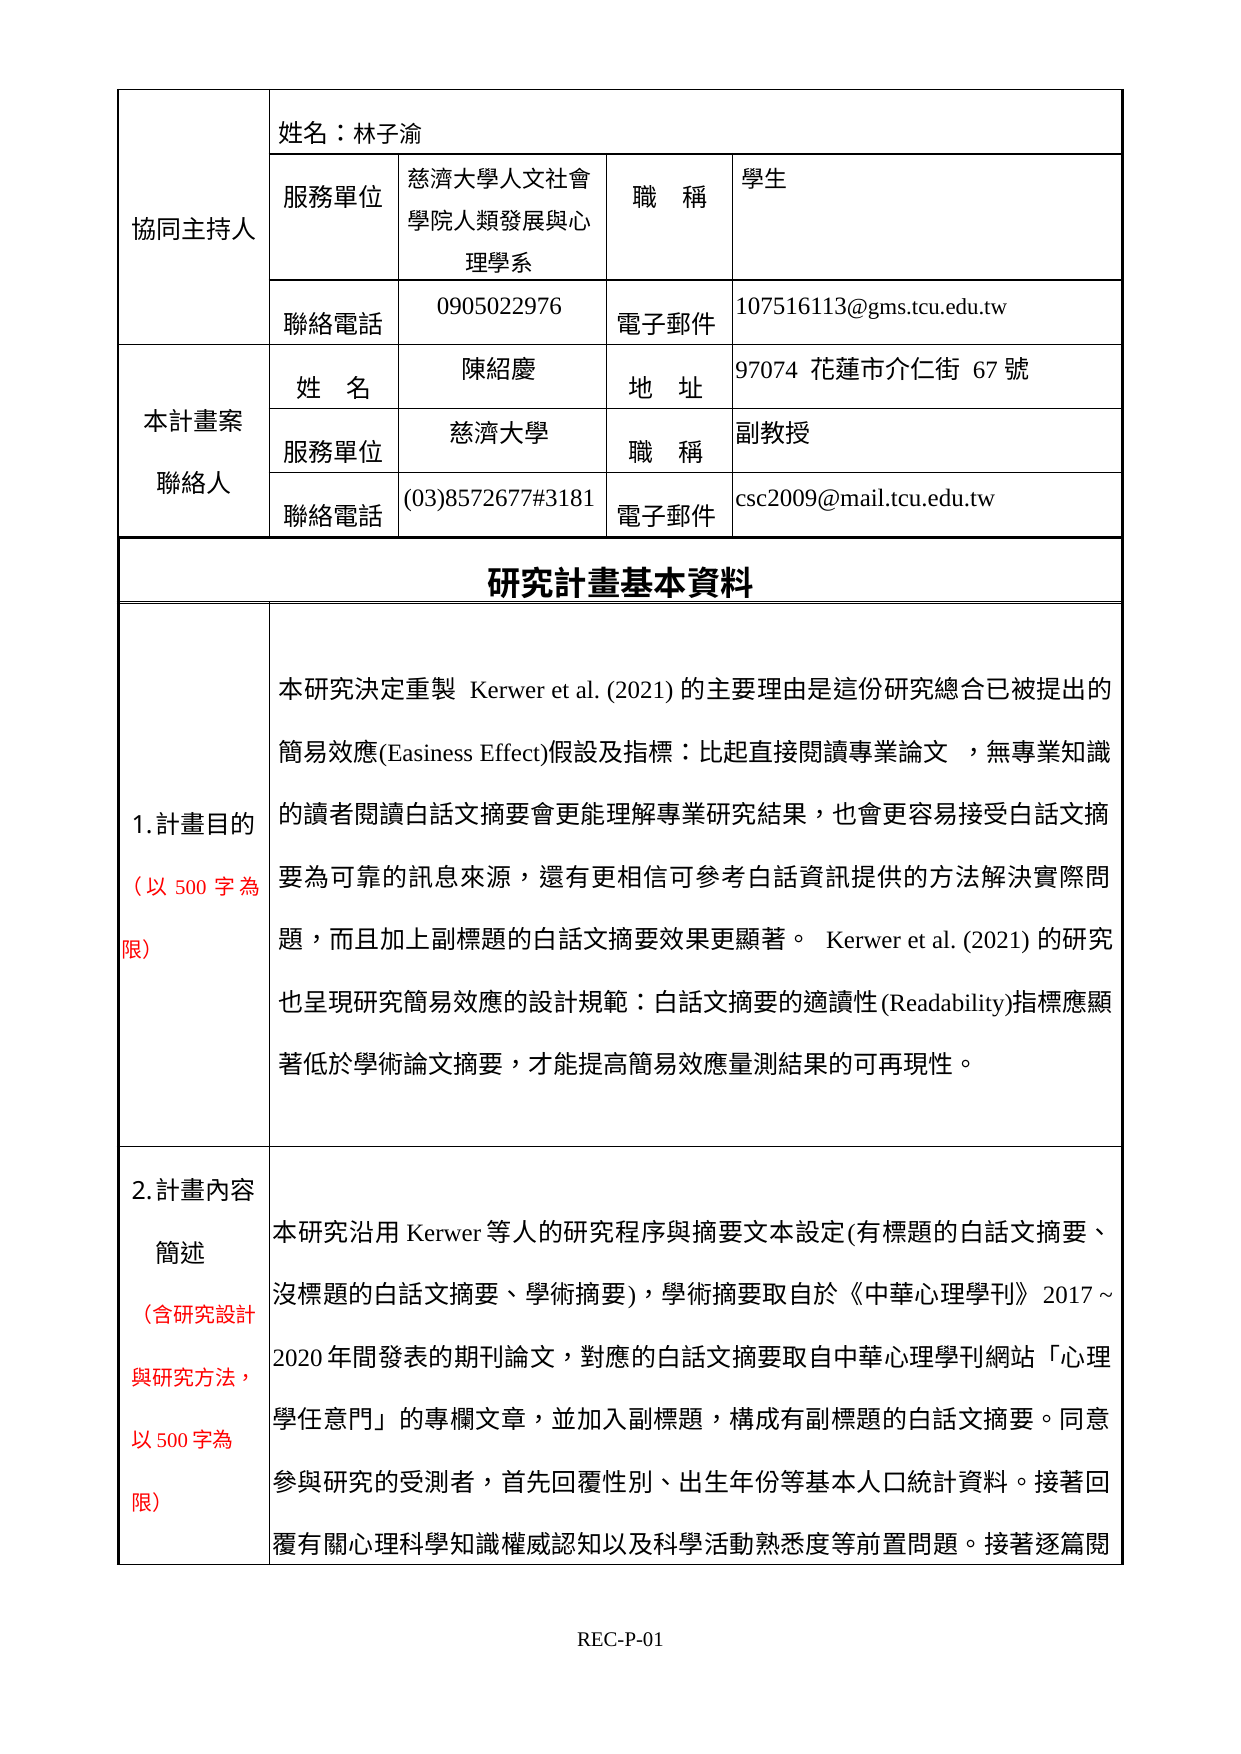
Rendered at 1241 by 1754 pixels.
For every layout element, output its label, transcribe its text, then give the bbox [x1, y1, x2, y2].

table_cell 職稱 [607, 155, 732, 279]
table_cell 姓名：林子渝 [270, 90, 1121, 153]
table_cell 慈濟大學人文社會學院人類發展與心理學系 [399, 155, 606, 279]
table_cell csc2009@mail.tcu.edu.tw [733, 473, 1121, 536]
table_cell (03)8572677#3181 [399, 473, 606, 536]
table_cell 計畫目的 （以500字為限） [120, 604, 269, 1146]
table_cell 電子郵件 [607, 473, 732, 536]
table_cell 97074 花蓮市介仁街 67 號 [733, 345, 1121, 407]
table_cell 本研究沿用Kerwer等人的研究程序與摘要文本設定(有標題的白話文摘要、沒標題的白話文摘要、學術摘要)，學術摘要取自於《中華心理學刊》2017 ~ 2020年間發表的期刊論文，對應的白話文摘要取自中華心理學刊網站「心理學任意門」的專欄文章，並加入副標題，構成有副標題的白話文摘要。同意參與研究的受測者，首先回覆性別、出生年份等基本人口統計資料。接著回覆有關心理科學知識權威認知以及科學活動熟悉度等前置問題。接著逐篇閱 [270, 1147, 1121, 1564]
table_cell 本研究決定重製 Kerwer et al. (2021) 的主要理由是這份研究總合已被提出的簡易效應(Easiness Effect)假設及指標：比起直接閱讀專業論文 ，無專業知識的讀者閱讀白話文摘要會更能理解專業研究結果，也會更容易接受白話文摘要為可靠的訊息來源，還有更相信可參考白話資訊提供的方法解決實際問題，而且加上副標題的白話文摘要效果更顯著。 Kerwer et al. (2021) 的研究也呈現研究簡易效應的設計規範：白話文摘要的適讀性(Readability)指標應顯著低於學術論文摘要，才能提高簡易效應量測結果的可再現性。 [270, 604, 1121, 1146]
table_cell 聯絡電話 [270, 473, 398, 536]
table_cell 107516113@gms.tcu.edu.tw [733, 281, 1121, 343]
table_cell 本計畫案 聯絡人 [119, 345, 269, 536]
table_cell 電子郵件 [607, 281, 732, 343]
table_cell 計畫內容簡述 （含研究設計與研究方法，以500字為限） [120, 1147, 269, 1564]
table_cell 學生 [733, 155, 1121, 279]
table_cell 慈濟大學 [399, 409, 606, 472]
table_cell 0905022976 [399, 281, 606, 343]
table_cell 服務單位 [270, 409, 398, 472]
table_cell 副教授 [733, 409, 1121, 472]
table_cell 研究計畫基本資料 [120, 539, 1121, 601]
table_cell 聯絡電話 [270, 281, 398, 343]
table_cell 姓 名 [270, 345, 398, 407]
table_cell 協同主持人 [119, 90, 269, 343]
table_cell 服務單位 [270, 155, 398, 279]
table_cell 地 址 [607, 345, 732, 407]
table_cell 職稱 [607, 409, 732, 472]
table_cell 陳紹慶 [399, 345, 606, 407]
